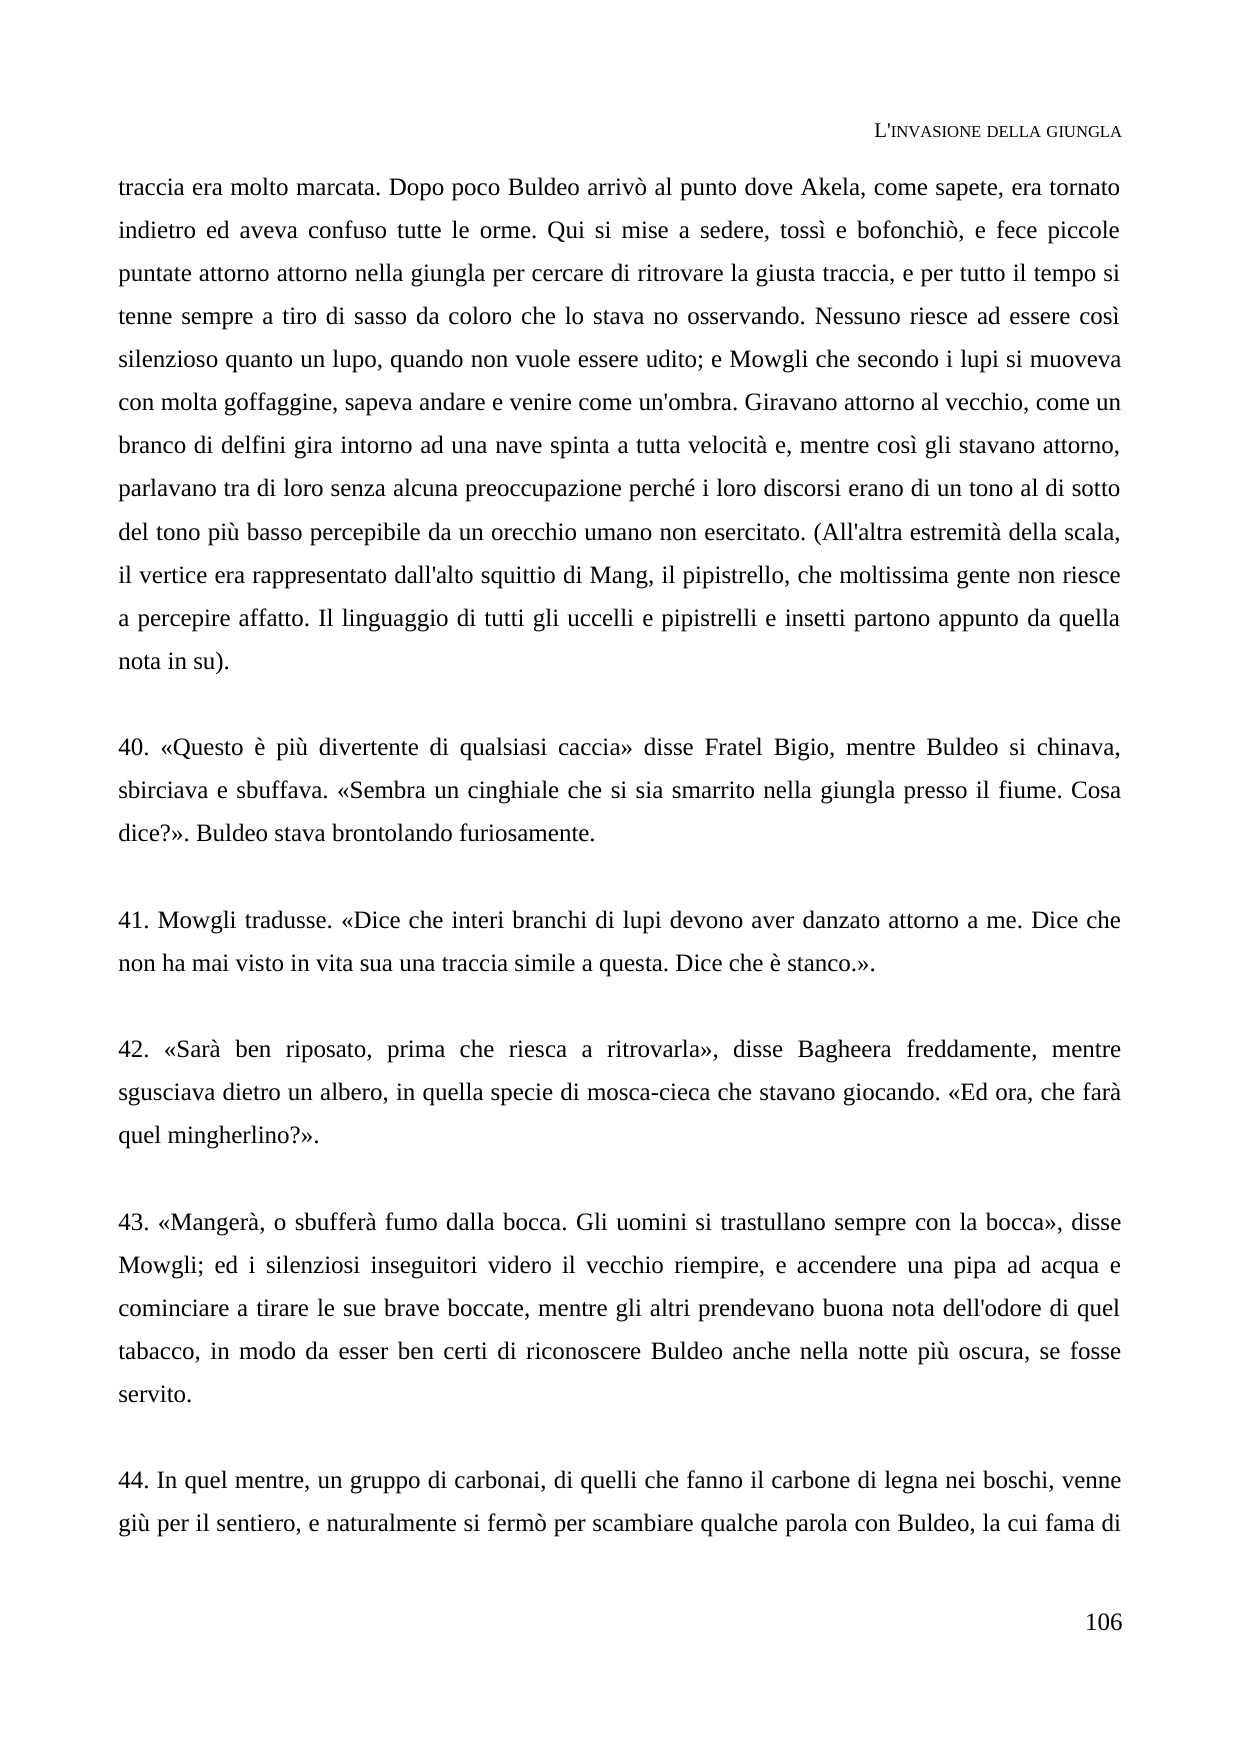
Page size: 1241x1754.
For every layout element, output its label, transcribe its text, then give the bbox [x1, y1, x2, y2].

text 43. «Mangerà, o sbufferà fumo dalla bocca. Gli uomini si trastullano sempre con la bocca», disse Mowgli; ed i silenziosi inseguitori videro il vecchio riempire, e accendere una pipa ad acqua e cominciare a tirare le sue brave boccate, mentre gli altri prendevano buona nota dell'odore di quel tabacco, in modo da esser ben certi di riconoscere Buldeo anche nella notte più oscura, se fosse servito. [118, 1207, 1122, 1408]
text 41. Mowgli tradusse. «Dice che interi branchi di lupi devono aver danzato attorno a me. Dice che non ha mai visto in vita sua una traccia simile a questa. Dice che è stanco.». [118, 905, 1122, 977]
text 44. In quel mentre, un gruppo di carbonai, di quelli che fanno il carbone di legna nei boschi, venne giù per il sentiero, e naturalmente si fermò per scambiare qualche parola con Buldeo, la cui fama di [118, 1465, 1122, 1537]
text 40. «Questo è più divertente di qualsiasi caccia» disse Fratel Bigio, mentre Buldeo si chinava, sbirciava e sbuffava. «Sembra un cinghiale che si sia smarrito nella giungla presso il fiume. Cosa dice?». Buldeo stava brontolando furiosamente. [118, 732, 1122, 847]
text 42. «Sarà ben riposato, prima che riesca a ritrovarla», disse Bagheera freddamente, mentre sgusciava dietro un albero, in quella specie di mosca-cieca che stavano giocando. «Ed ora, che farà quel mingherlino?». [118, 1034, 1122, 1149]
text traccia era molto marcata. Dopo poco Buldeo arrivò al punto dove Akela, come sapete, era tornato indietro ed aveva confuso tutte le orme. Qui si mise a sedere, tossì e bofonchiò, e fece piccole puntate attorno attorno nella giungla per cercare di ritrovare la giusta traccia, e per tutto il tempo si tenne sempre a tiro di sasso da coloro che lo stava no osservando. Nessuno riesce ad essere così silenzioso quanto un lupo, quando non vuole essere udito; e Mowgli che secondo i lupi si muoveva con molta goffaggine, sapeva andare e venire come un'ombra. Giravano attorno al vecchio, come un branco di delfini gira intorno ad una nave spinta a tutta velocità e, mentre così gli stavano attorno, parlavano tra di loro senza alcuna preoccupazione perché i loro discorsi erano di un tono al di sotto del tono più basso percepibile da un orecchio umano non esercitato. (All'altra estremità della scala, il vertice era rappresentato dall'alto squittio di Mang, il pipistrello, che moltissima gente non riesce a percepire affatto. Il linguaggio di tutti gli uccelli e pipistrelli e insetti partono appunto da quella nota in su). [118, 172, 1122, 675]
